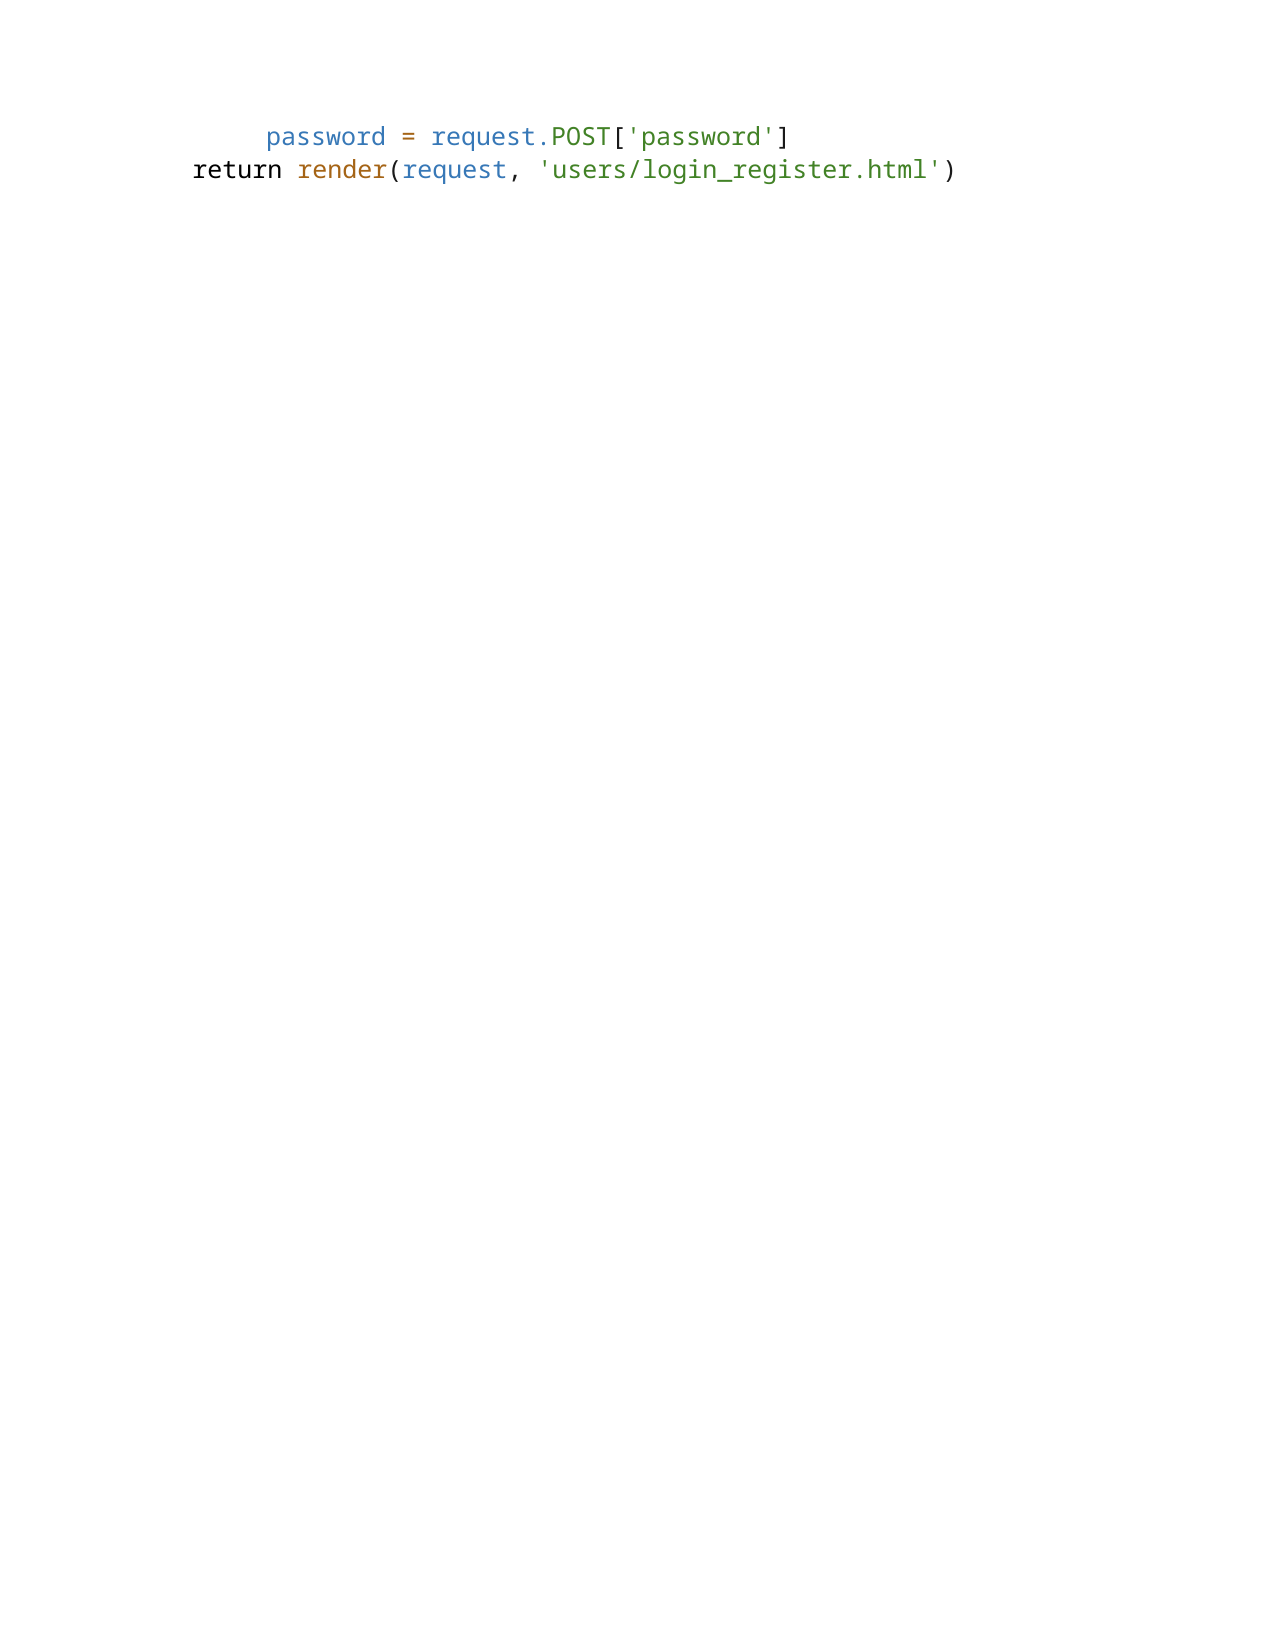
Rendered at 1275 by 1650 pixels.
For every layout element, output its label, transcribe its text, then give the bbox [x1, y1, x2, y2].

text password = request.POST['password'] [118, 118, 1157, 152]
text return render(request, 'users/login_register.html') [118, 152, 1157, 186]
